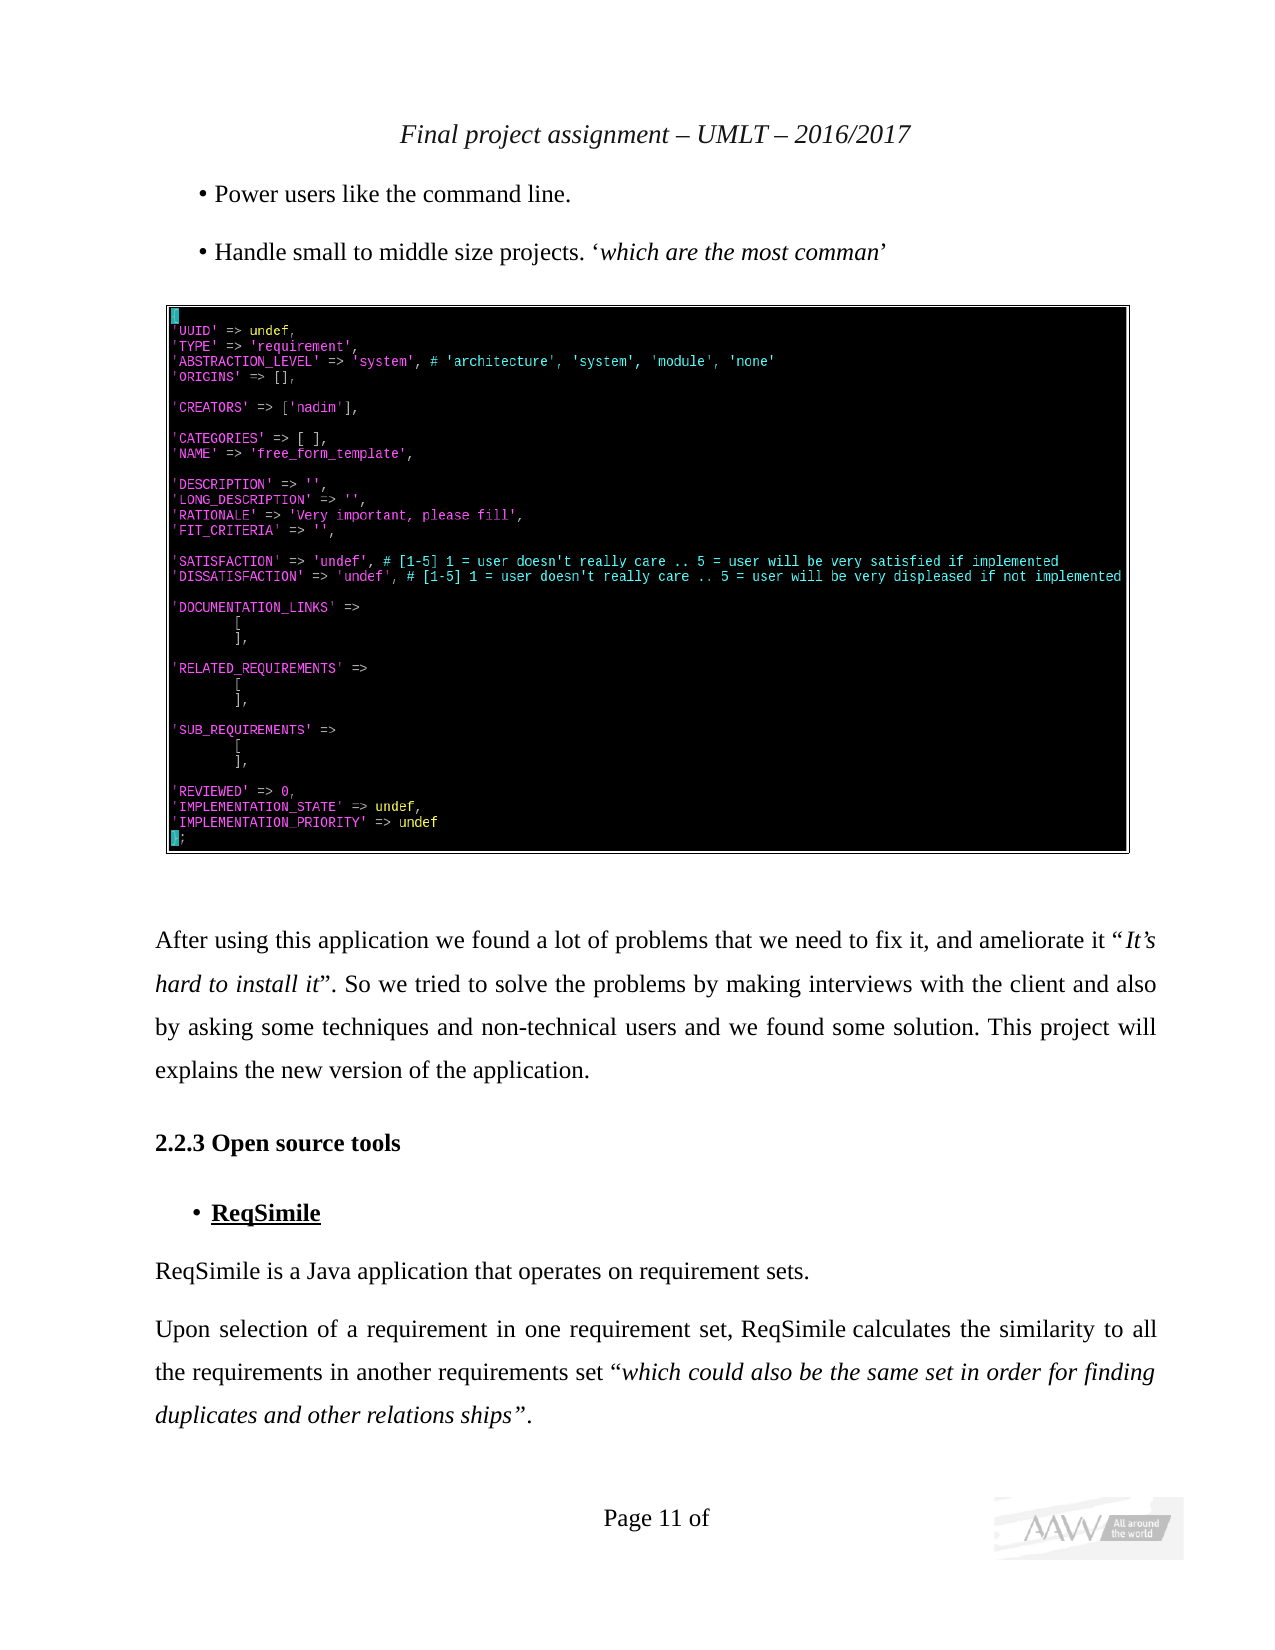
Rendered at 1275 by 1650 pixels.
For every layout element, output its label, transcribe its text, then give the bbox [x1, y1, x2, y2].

list Handle small to middle size projects. ‘which are the most comman’ [198, 237, 1158, 266]
picture [168, 307, 1127, 851]
picture [994, 1497, 1184, 1560]
list ReqSimile [192, 1198, 1158, 1227]
text After using this application we found a lot of problems that we need to fix it, and ameliorate it “It’s hard to install it”. So we tried to solve the problems by making interviews with the client and also by asking some techniques and non-technical users and we found some solution. This project will explains the new version of the application. [155, 926, 1158, 1084]
subtitle 2.2.3 Open source tools [155, 1128, 1158, 1156]
list ReqSimile is a Java application that operates on requirement sets. [155, 1256, 1158, 1285]
text Upon selection of a requirement in one requirement set, ReqSimile calculates the similarity to all the requirements in another requirements set “which could also be the same set in order for finding duplicates and other relations ships”. [155, 1314, 1158, 1429]
list Power users like the command line. [198, 179, 1158, 207]
